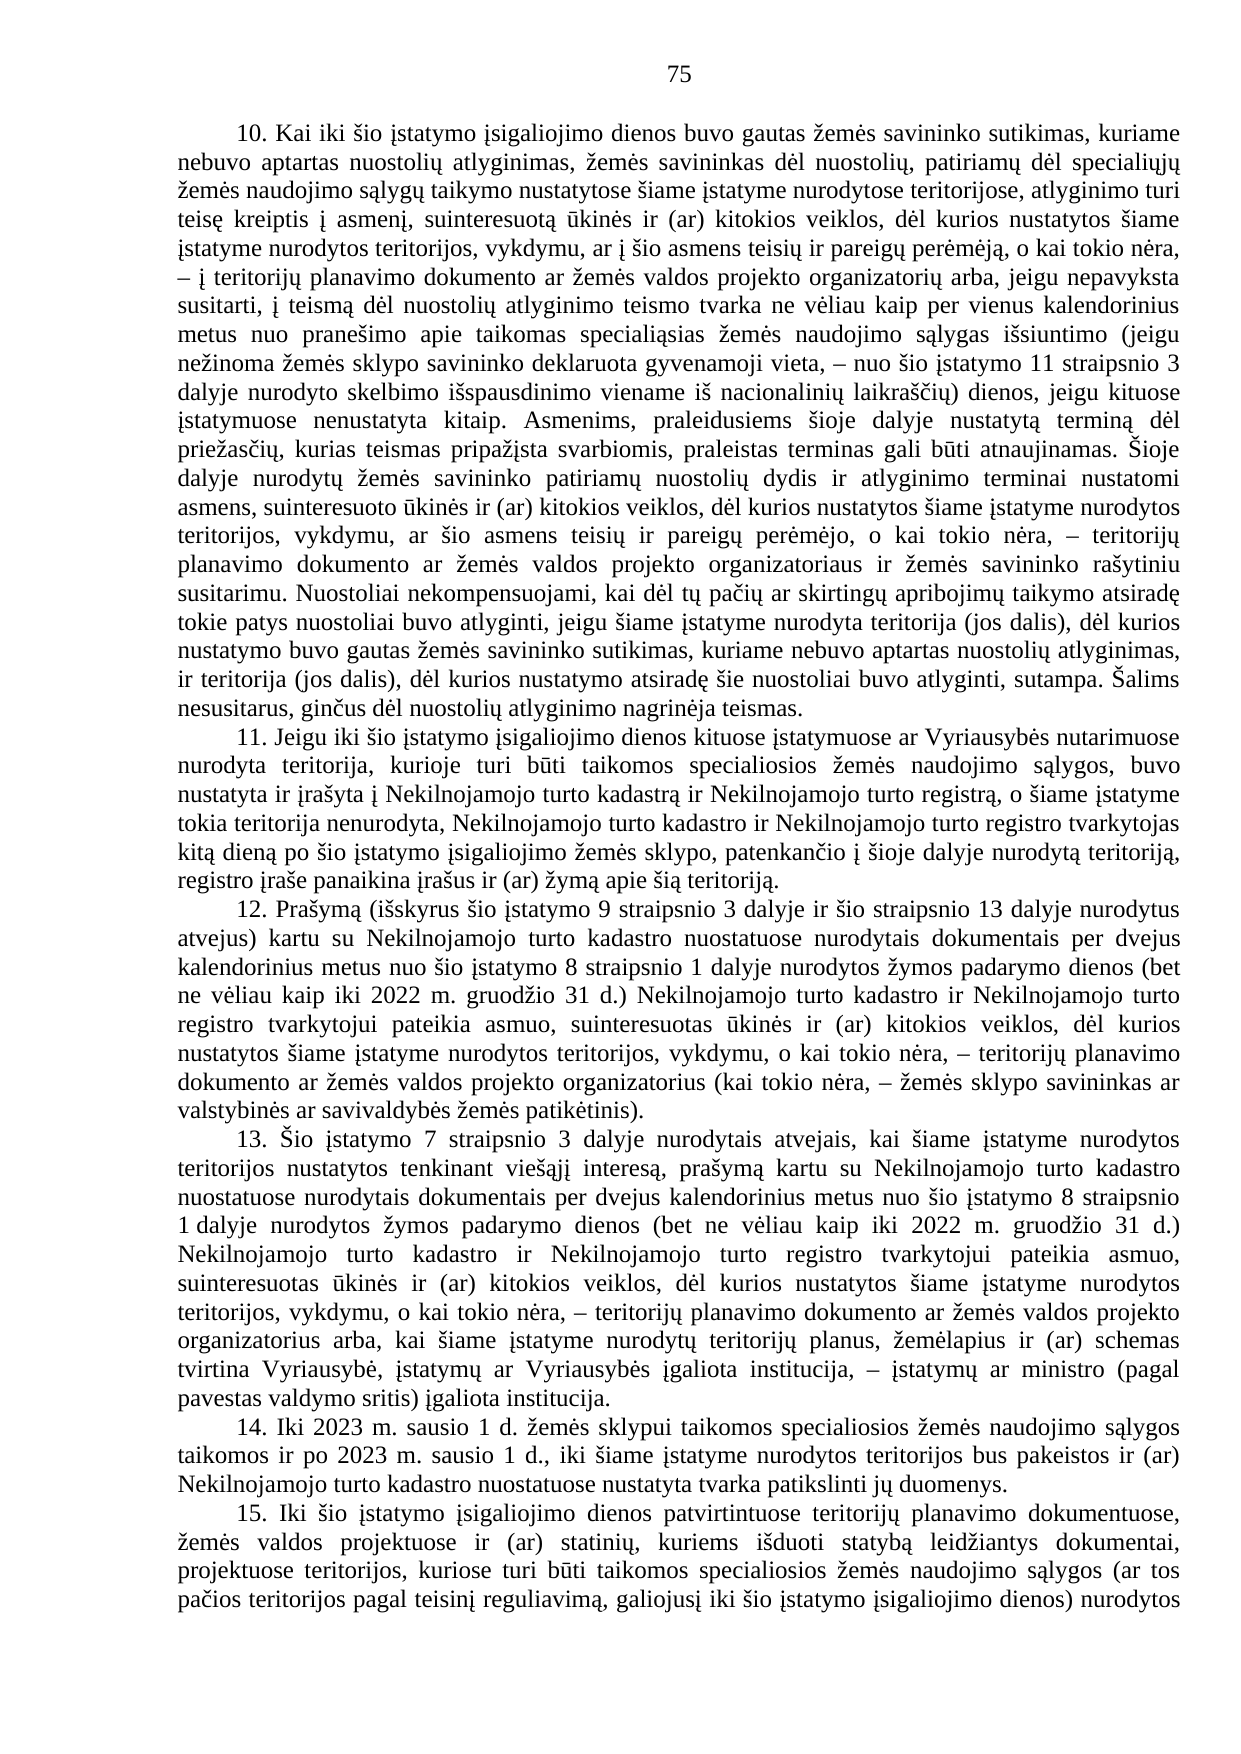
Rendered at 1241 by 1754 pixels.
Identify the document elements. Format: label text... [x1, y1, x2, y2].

text 15. Iki šio įstatymo įsigaliojimo dienos patvirtintuose teritorijų planavimo dokumentuose, žemės valdos projektuose ir (ar) statinių, kuriems išduoti statybą leidžiantys dokumentai, projektuose teritorijos, kuriose turi būti taikomos specialiosios žemės naudojimo sąlygos (ar tos pačios teritorijos pagal teisinį reguliavimą, galiojusį iki šio įstatymo įsigaliojimo dienos) nurodytos [177, 1498, 1181, 1613]
text 10. Kai iki šio įstatymo įsigaliojimo dienos buvo gautas žemės savininko sutikimas, kuriame nebuvo aptartas nuostolių atlyginimas, žemės savininkas dėl nuostolių, patiriamų dėl specialiųjų žemės naudojimo sąlygų taikymo nustatytose šiame įstatyme nurodytose teritorijose, atlyginimo turi teisę kreiptis į asmenį, suinteresuotą ūkinės ir (ar) kitokios veiklos, dėl kurios nustatytos šiame įstatyme nurodytos teritorijos, vykdymu, ar į šio asmens teisių ir pareigų perėmėją, o kai tokio nėra, – į teritorijų planavimo dokumento ar žemės valdos projekto organizatorių arba, jeigu nepavyksta susitarti, į teismą dėl nuostolių atlyginimo teismo tvarka ne vėliau kaip per vienus kalendorinius metus nuo pranešimo apie taikomas specialiąsias žemės naudojimo sąlygas išsiuntimo (jeigu nežinoma žemės sklypo savininko deklaruota gyvenamoji vieta, – nuo šio įstatymo 11 straipsnio 3 dalyje nurodyto skelbimo išspausdinimo viename iš nacionalinių laikraščių) dienos, jeigu kituose įstatymuose nenustatyta kitaip. Asmenims, praleidusiems šioje dalyje nustatytą terminą dėl priežasčių, kurias teismas pripažįsta svarbiomis, praleistas terminas gali būti atnaujinamas. Šioje dalyje nurodytų žemės savininko patiriamų nuostolių dydis ir atlyginimo terminai nustatomi asmens, suinteresuoto ūkinės ir (ar) kitokios veiklos, dėl kurios nustatytos šiame įstatyme nurodytos teritorijos, vykdymu, ar šio asmens teisių ir pareigų perėmėjo, o kai tokio nėra, – teritorijų planavimo dokumento ar žemės valdos projekto organizatoriaus ir žemės savininko rašytiniu susitarimu. Nuostoliai nekompensuojami, kai dėl tų pačių ar skirtingų apribojimų taikymo atsiradę tokie patys nuostoliai buvo atlyginti, jeigu šiame įstatyme nurodyta teritorija (jos dalis), dėl kurios nustatymo buvo gautas žemės savininko sutikimas, kuriame nebuvo aptartas nuostolių atlyginimas, ir teritorija (jos dalis), dėl kurios nustatymo atsiradę šie nuostoliai buvo atlyginti, sutampa. Šalims nesusitarus, ginčus dėl nuostolių atlyginimo nagrinėja teismas. [177, 118, 1181, 722]
text 13. Šio įstatymo 7 straipsnio 3 dalyje nurodytais atvejais, kai šiame įstatyme nurodytos teritorijos nustatytos tenkinant viešąjį interesą, prašymą kartu su Nekilnojamojo turto kadastro nuostatuose nurodytais dokumentais per dvejus kalendorinius metus nuo šio įstatymo 8 straipsnio 1 dalyje nurodytos žymos padarymo dienos (bet ne vėliau kaip iki 2022 m. gruodžio 31 d.) Nekilnojamojo turto kadastro ir Nekilnojamojo turto registro tvarkytojui pateikia asmuo, suinteresuotas ūkinės ir (ar) kitokios veiklos, dėl kurios nustatytos šiame įstatyme nurodytos teritorijos, vykdymu, o kai tokio nėra, – teritorijų planavimo dokumento ar žemės valdos projekto organizatorius arba, kai šiame įstatyme nurodytų teritorijų planus, žemėlapius ir (ar) schemas tvirtina Vyriausybė, įstatymų ar Vyriausybės įgaliota institucija, – įstatymų ar ministro (pagal pavestas valdymo sritis) įgaliota institucija. [177, 1124, 1181, 1412]
text 14. Iki 2023 m. sausio 1 d. žemės sklypui taikomos specialiosios žemės naudojimo sąlygos taikomos ir po 2023 m. sausio 1 d., iki šiame įstatyme nurodytos teritorijos bus pakeistos ir (ar) Nekilnojamojo turto kadastro nuostatuose nustatyta tvarka patikslinti jų duomenys. [177, 1412, 1181, 1498]
text 11. Jeigu iki šio įstatymo įsigaliojimo dienos kituose įstatymuose ar Vyriausybės nutarimuose nurodyta teritorija, kurioje turi būti taikomos specialiosios žemės naudojimo sąlygos, buvo nustatyta ir įrašyta į Nekilnojamojo turto kadastrą ir Nekilnojamojo turto registrą, o šiame įstatyme tokia teritorija nenurodyta, Nekilnojamojo turto kadastro ir Nekilnojamojo turto registro tvarkytojas kitą dieną po šio įstatymo įsigaliojimo žemės sklypo, patenkančio į šioje dalyje nurodytą teritoriją, registro įraše panaikina įrašus ir (ar) žymą apie šią teritoriją. [177, 722, 1181, 894]
text 12. Prašymą (išskyrus šio įstatymo 9 straipsnio 3 dalyje ir šio straipsnio 13 dalyje nurodytus atvejus) kartu su Nekilnojamojo turto kadastro nuostatuose nurodytais dokumentais per dvejus kalendorinius metus nuo šio įstatymo 8 straipsnio 1 dalyje nurodytos žymos padarymo dienos (bet ne vėliau kaip iki 2022 m. gruodžio 31 d.) Nekilnojamojo turto kadastro ir Nekilnojamojo turto registro tvarkytojui pateikia asmuo, suinteresuotas ūkinės ir (ar) kitokios veiklos, dėl kurios nustatytos šiame įstatyme nurodytos teritorijos, vykdymu, o kai tokio nėra, – teritorijų planavimo dokumento ar žemės valdos projekto organizatorius (kai tokio nėra, – žemės sklypo savininkas ar valstybinės ar savivaldybės žemės patikėtinis). [177, 894, 1181, 1124]
